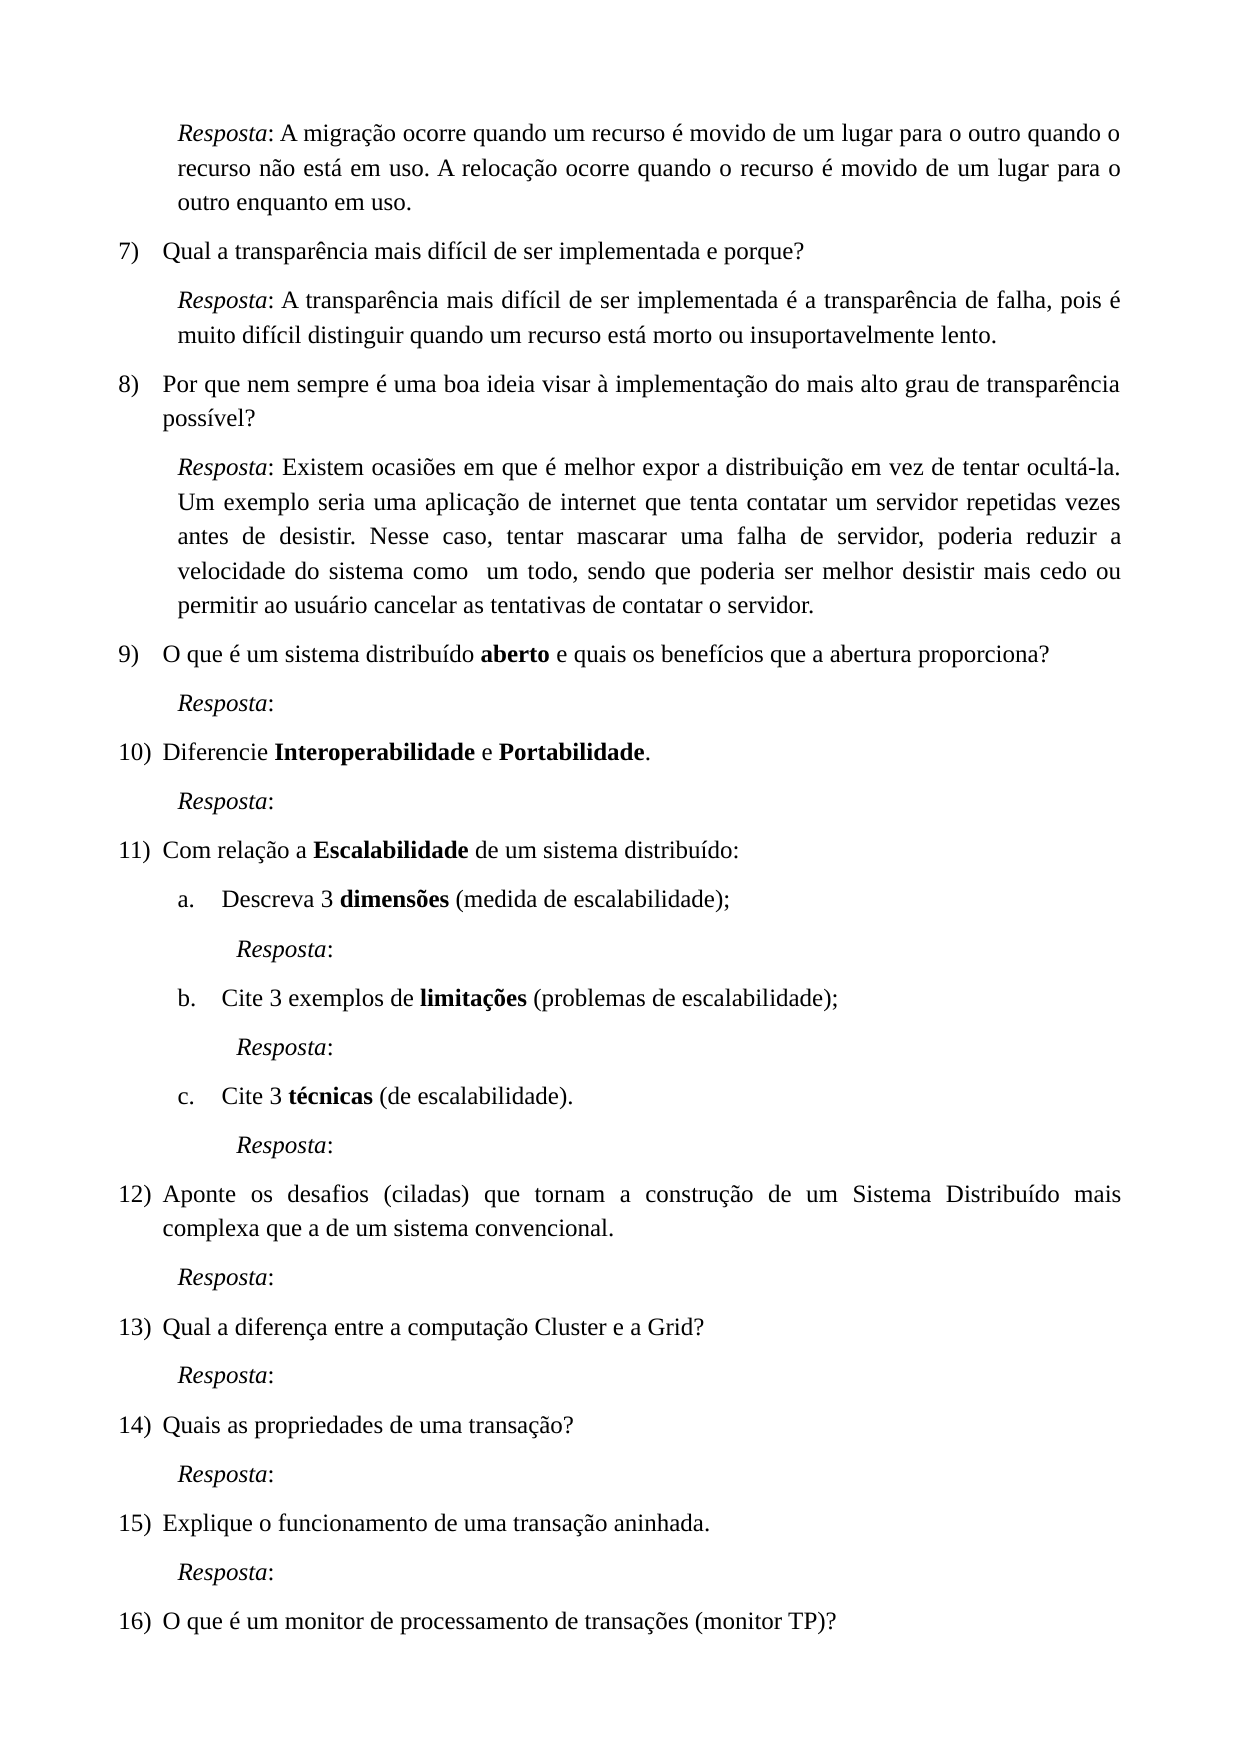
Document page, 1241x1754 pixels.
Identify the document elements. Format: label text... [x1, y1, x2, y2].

list Descreva 3 dimensões (medida de escalabilidade); [148, 884, 1122, 913]
list Com relação a Escalabilidade de um sistema distribuído: [118, 836, 1122, 864]
list Aponte os desafios (ciladas) que tornam a construção de um Sistema Distribuído mais complexa que a de um sistema convencional. [118, 1179, 1122, 1242]
text Resposta: [177, 688, 1122, 717]
text Resposta: [177, 786, 1122, 815]
text Resposta: [177, 1557, 1122, 1586]
text Resposta: [236, 934, 1122, 962]
list Quais as propriedades de uma transação? [118, 1410, 1122, 1438]
list O que é um monitor de processamento de transações (monitor TP)? [118, 1606, 1122, 1635]
list Cite 3 técnicas (de escalabilidade). [148, 1081, 1122, 1109]
text Resposta: [236, 1130, 1122, 1159]
list Qual a transparência mais difícil de ser implementada e porque? [118, 236, 1122, 265]
text Resposta: Existem ocasiões em que é melhor expor a distribuição em vez de tentar ocultá-la. Um exemplo seria uma aplicação de internet que tenta contatar um servidor repetidas vezes antes de desistir. Nesse caso, tentar mascarar uma falha de servidor, poderia reduzir a velocidade do sistema como um todo, sendo que poderia ser melhor desistir mais cedo ou permitir ao usuário cancelar as tentativas de contatar o servidor. [177, 452, 1122, 619]
text Resposta: [177, 1459, 1122, 1487]
list Cite 3 exemplos de limitações (problemas de escalabilidade); [148, 983, 1122, 1011]
list Explique o funcionamento de uma transação aninhada. [118, 1508, 1122, 1537]
text Resposta: [177, 1361, 1122, 1389]
text Resposta: A transparência mais difícil de ser implementada é a transparência de falha, pois é muito difícil distinguir quando um recurso está morto ou insuportavelmente lento. [177, 285, 1122, 348]
list Por que nem sempre é uma boa ideia visar à implementação do mais alto grau de transparência possível? [118, 369, 1122, 432]
text Resposta: A migração ocorre quando um recurso é movido de um lugar para o outro quando o recurso não está em uso. A relocação ocorre quando o recurso é movido de um lugar para o outro enquanto em uso. [177, 118, 1122, 216]
text Resposta: [236, 1032, 1122, 1061]
list Diferencie Interoperabilidade e Portabilidade. [118, 737, 1122, 766]
text Resposta: [177, 1262, 1122, 1291]
list O que é um sistema distribuído aberto e quais os benefícios que a abertura proporciona? [118, 639, 1122, 668]
list Qual a diferença entre a computação Cluster e a Grid? [118, 1312, 1122, 1340]
